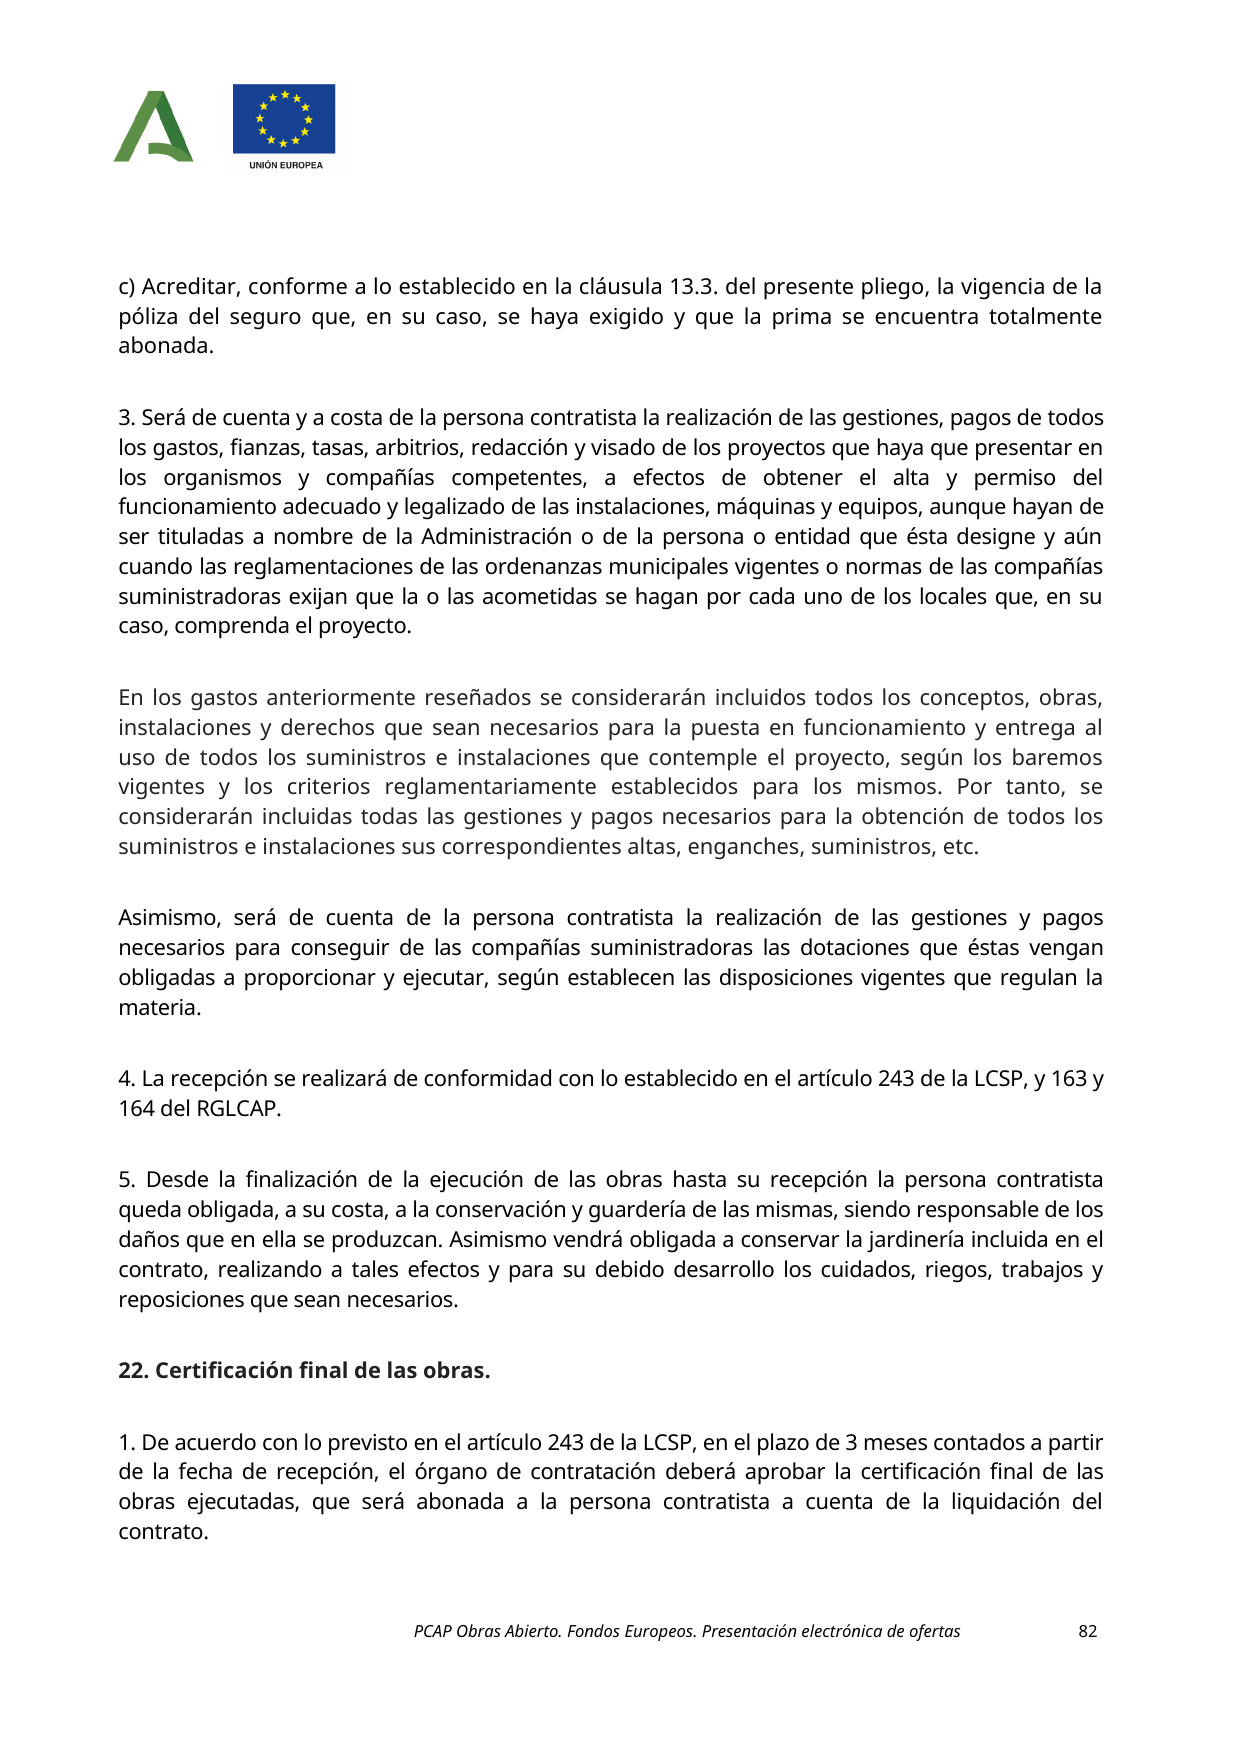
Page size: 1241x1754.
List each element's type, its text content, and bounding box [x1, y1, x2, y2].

picture [221, 78, 347, 176]
text 1. De acuerdo con lo previsto en el artículo 243 de la LCSP, en el plazo de 3 meses contados a partir de la fecha de recepción, el órgano de contratación deberá aprobar la certificación final de las obras ejecutadas, que será abonada a la persona contratista a cuenta de la liquidación del contrato. [118, 1426, 1104, 1546]
text Asimismo, será de cuenta de la persona contratista la realización de las gestiones y pagos necesarios para conseguir de las compañías suministradoras las dotaciones que éstas vengan obligadas a proporcionar y ejecutar, según establecen las disposiciones vigentes que regulan la materia. [118, 902, 1104, 1021]
text 5. Desde la finalización de la ejecución de las obras hasta su recepción la persona contratista queda obligada, a su costa, a la conservación y guardería de las mismas, siendo responsable de los daños que en ella se produzcan. Asimismo vendrá obligada a conservar la jardinería incluida en el contrato, realizando a tales efectos y para su debido desarrollo los cuidados, riegos, trabajos y reposiciones que sean necesarios. [118, 1164, 1104, 1313]
text En los gastos anteriormente reseñados se considerarán incluidos todos los conceptos, obras, instalaciones y derechos que sean necesarios para la puesta en funcionamiento y entrega al uso de todos los suministros e instalaciones que contemple el proyecto, según los baremos vigentes y los criterios reglamentariamente establecidos para los mismos. Por tanto, se considerarán incluidas todas las gestiones y pagos necesarios para la obtención de todos los suministros e instalaciones sus correspondientes altas, enganches, suministros, etc. [118, 682, 1104, 861]
picture [109, 86, 198, 166]
text c) Acreditar, conforme a lo establecido en la cláusula 13.3. del presente pliego, la vigencia de la póliza del seguro que, en su caso, se haya exigido y que la prima se encuentra totalmente abonada. [118, 271, 1104, 360]
text 22. Certificación final de las obras. [118, 1355, 1104, 1385]
text 3. Será de cuenta y a costa de la persona contratista la realización de las gestiones, pagos de todos los gastos, fianzas, tasas, arbitrios, redacción y visado de los proyectos que haya que presentar en los organismos y compañías competentes, a efectos de obtener el alta y permiso del funcionamiento adecuado y legalizado de las instalaciones, máquinas y equipos, aunque hayan de ser tituladas a nombre de la Administración o de la persona o entidad que ésta designe y aún cuando las reglamentaciones de las ordenanzas municipales vigentes o normas de las compañías suministradoras exijan que la o las acometidas se hagan por cada uno de los locales que, en su caso, comprenda el proyecto. [118, 402, 1104, 640]
text 4. La recepción se realizará de conformidad con lo establecido en el artículo 243 de la LCSP, y 163 y 164 del RGLCAP. [118, 1063, 1104, 1123]
